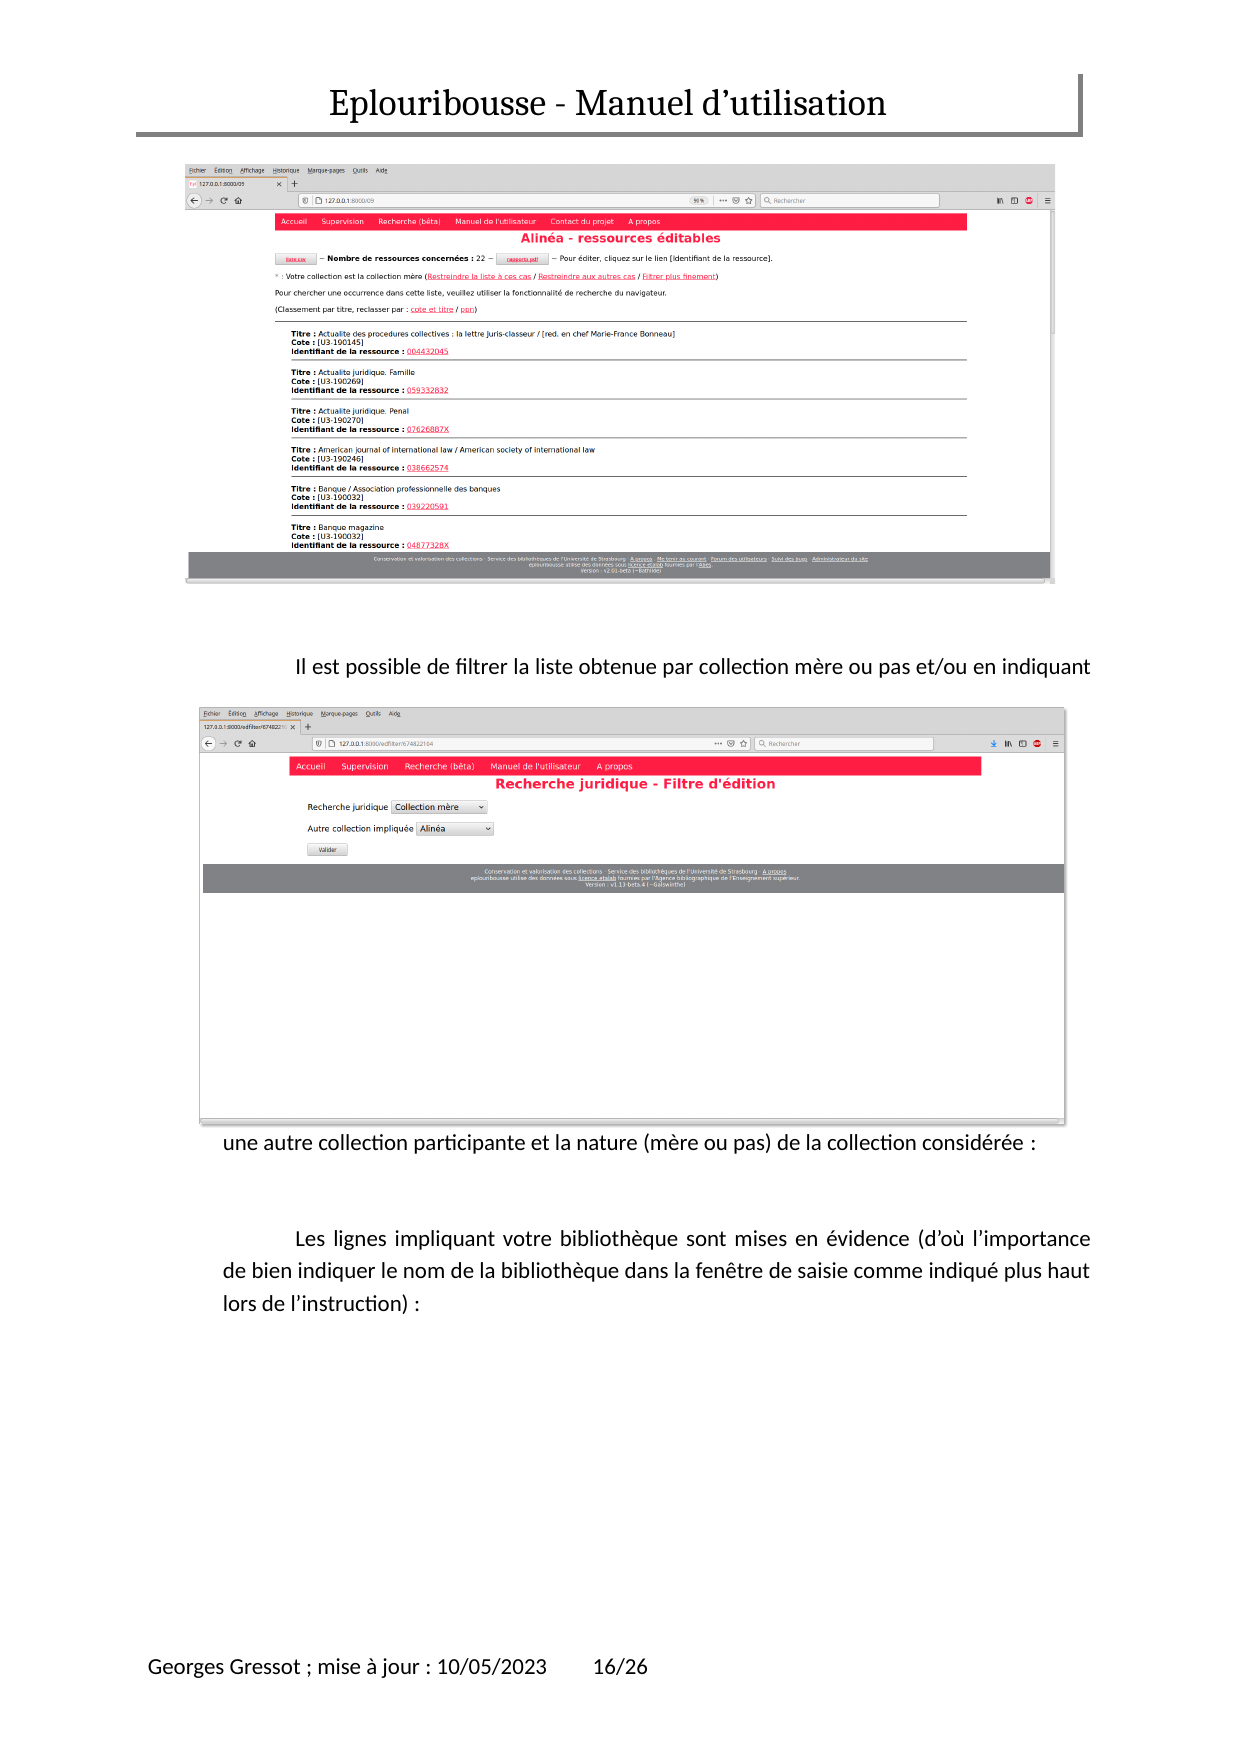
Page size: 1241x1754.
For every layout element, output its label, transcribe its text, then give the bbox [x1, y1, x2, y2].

list Les lignes impliquant votre bibliothèque sont mises en évidence (d’où l’importance de bien indiquer le nom de la bibliothèque dans la fenêtre de saisie comme indiqué plus haut lors de l’instruction) : [223, 1224, 1093, 1317]
list Il est possible de filtrer la liste obtenue par collection mère ou pas et/ou en indiquant une autre collection participante et la nature (mère ou pas) de la collection considérée : [223, 652, 1093, 1156]
picture [197, 706, 1068, 1128]
picture [185, 164, 1055, 584]
